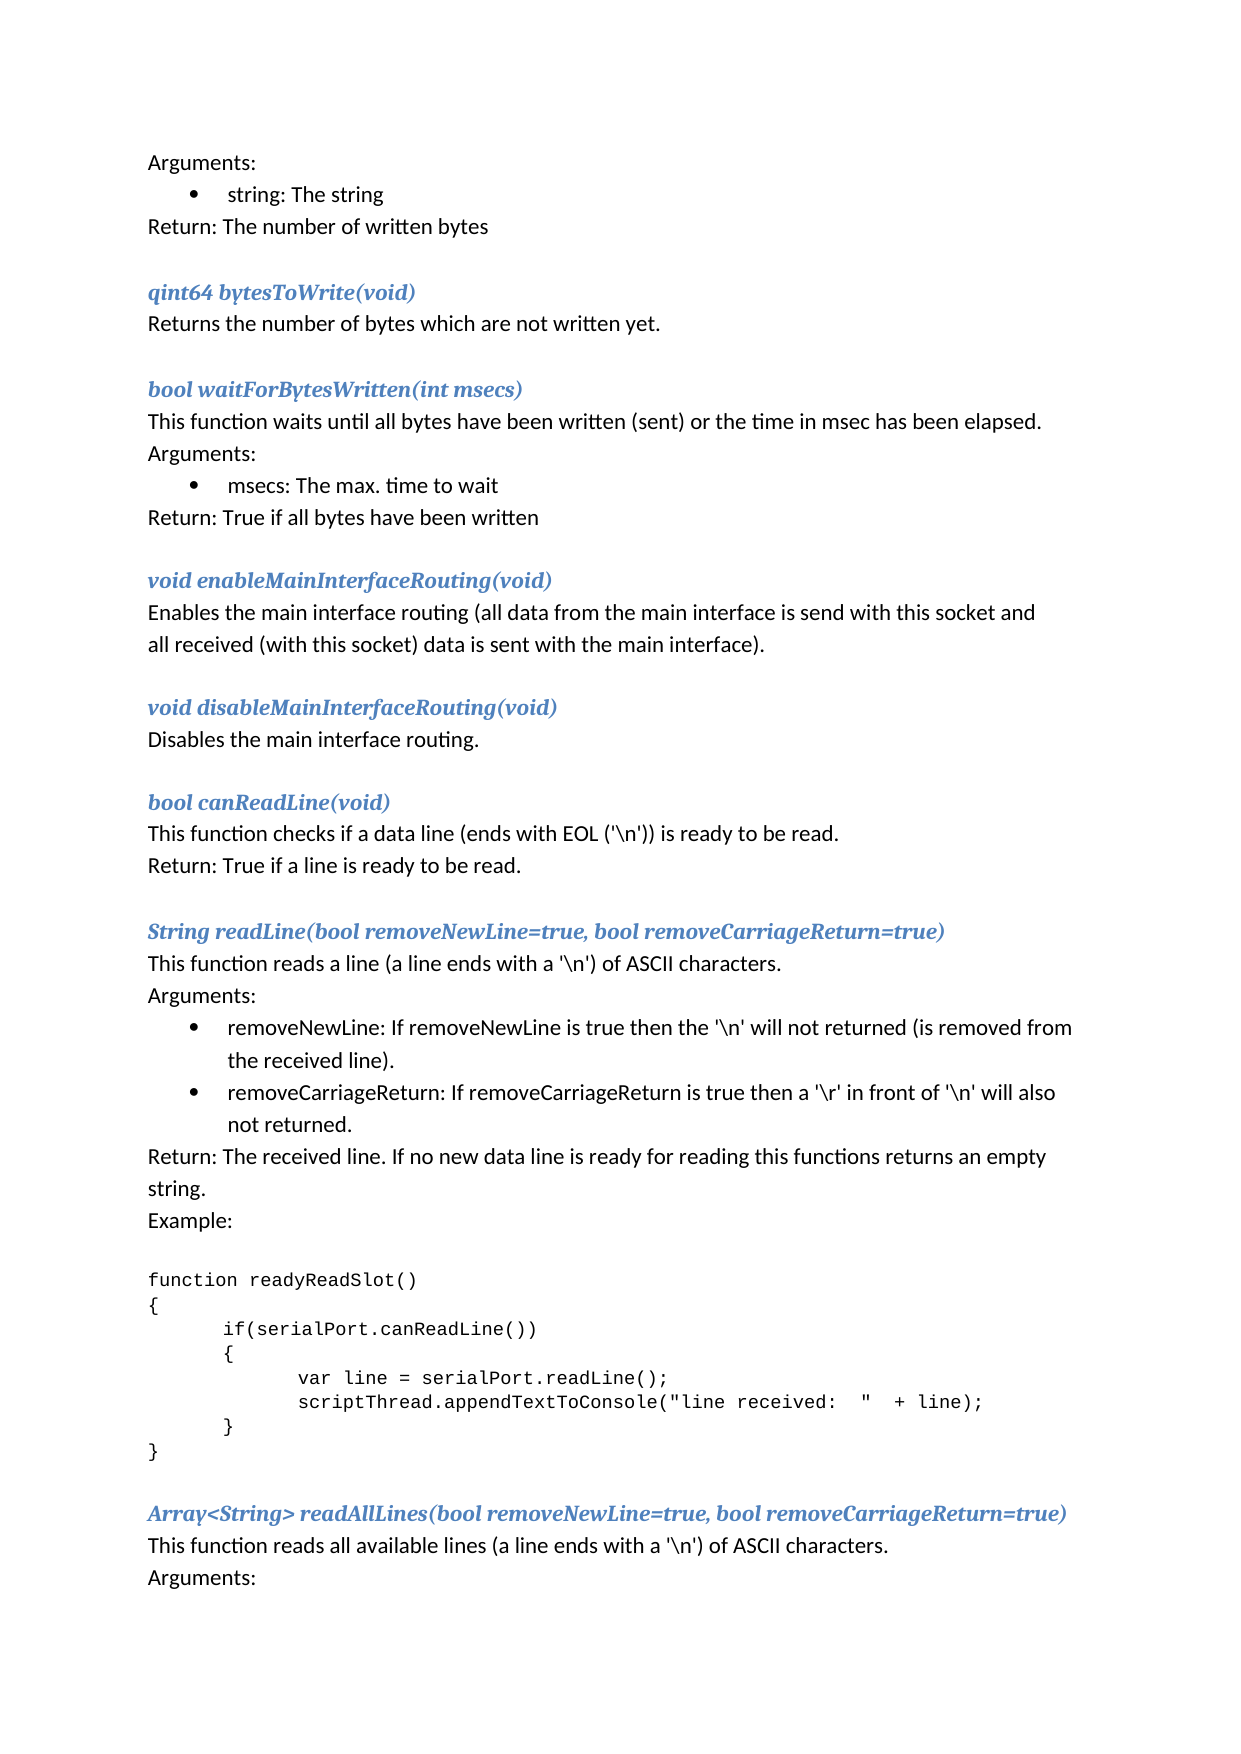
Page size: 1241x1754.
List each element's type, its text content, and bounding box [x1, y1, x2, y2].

text } [148, 1417, 1093, 1438]
text Returns the number of bytes which are not written yet. [148, 309, 1093, 337]
text Arguments: [148, 439, 1093, 467]
text Disables the main interface routing. [148, 725, 1093, 753]
text scriptThread.appendTextToConsole("line received: " + line); [148, 1393, 1093, 1414]
subtitle String readLine(bool removeNewLine=true, bool removeCarriageReturn=true) [148, 919, 1093, 945]
list removeNewLine: If removeNewLine is true then the '\n' will not returned (is removed from the received line). [190, 1013, 1093, 1074]
subtitle void enableMainInterfaceRouting(void) [148, 568, 1093, 594]
subtitle bool canReadLine(void) [148, 789, 1093, 816]
text } [148, 1442, 1093, 1463]
text { [148, 1344, 1093, 1365]
text Arguments: [148, 1563, 1093, 1592]
text This function waits until all bytes have been written (sent) or the time in msec has been elapsed. [148, 407, 1093, 435]
subtitle Array<String> readAllLines(bool removeNewLine=true, bool removeCarriageReturn=true) [148, 1501, 1093, 1527]
text Return: True if all bytes have been written [148, 503, 1093, 532]
text Arguments: [148, 981, 1093, 1009]
text Example: [148, 1207, 1093, 1235]
text function readyReadSlot() [148, 1271, 1093, 1292]
subtitle void disableMainInterfaceRouting(void) [148, 695, 1093, 721]
list msecs: The max. time to wait [190, 471, 1093, 499]
text all received (with this socket) data is sent with the main interface). [148, 630, 1093, 658]
text Return: The received line. If no new data line is ready for reading this functions returns an empty string. [148, 1142, 1093, 1202]
text This function checks if a data line (ends with EOL ('\n')) is ready to be read. [148, 819, 1093, 847]
text var line = serialPort.readLine(); [148, 1368, 1093, 1390]
text Return: True if a line is ready to be read. [148, 852, 1093, 880]
list string: The string [190, 180, 1093, 208]
text Return: The number of written bytes [148, 212, 1093, 240]
text This function reads all available lines (a line ends with a '\n') of ASCII characters. [148, 1531, 1093, 1559]
list removeCarriageReturn: If removeCarriageReturn is true then a '\r' in front of '\n' will also not returned. [190, 1078, 1093, 1138]
text { [148, 1295, 1093, 1317]
subtitle bool waitForBytesWritten(int msecs) [148, 377, 1093, 403]
text if(serialPort.canReadLine()) [148, 1320, 1093, 1341]
subtitle qint64 bytesToWrite(void) [148, 279, 1093, 306]
text Arguments: [148, 148, 1093, 176]
text Enables the main interface routing (all data from the main interface is send with this socket and [148, 598, 1093, 626]
text This function reads a line (a line ends with a '\n') of ASCII characters. [148, 949, 1093, 977]
